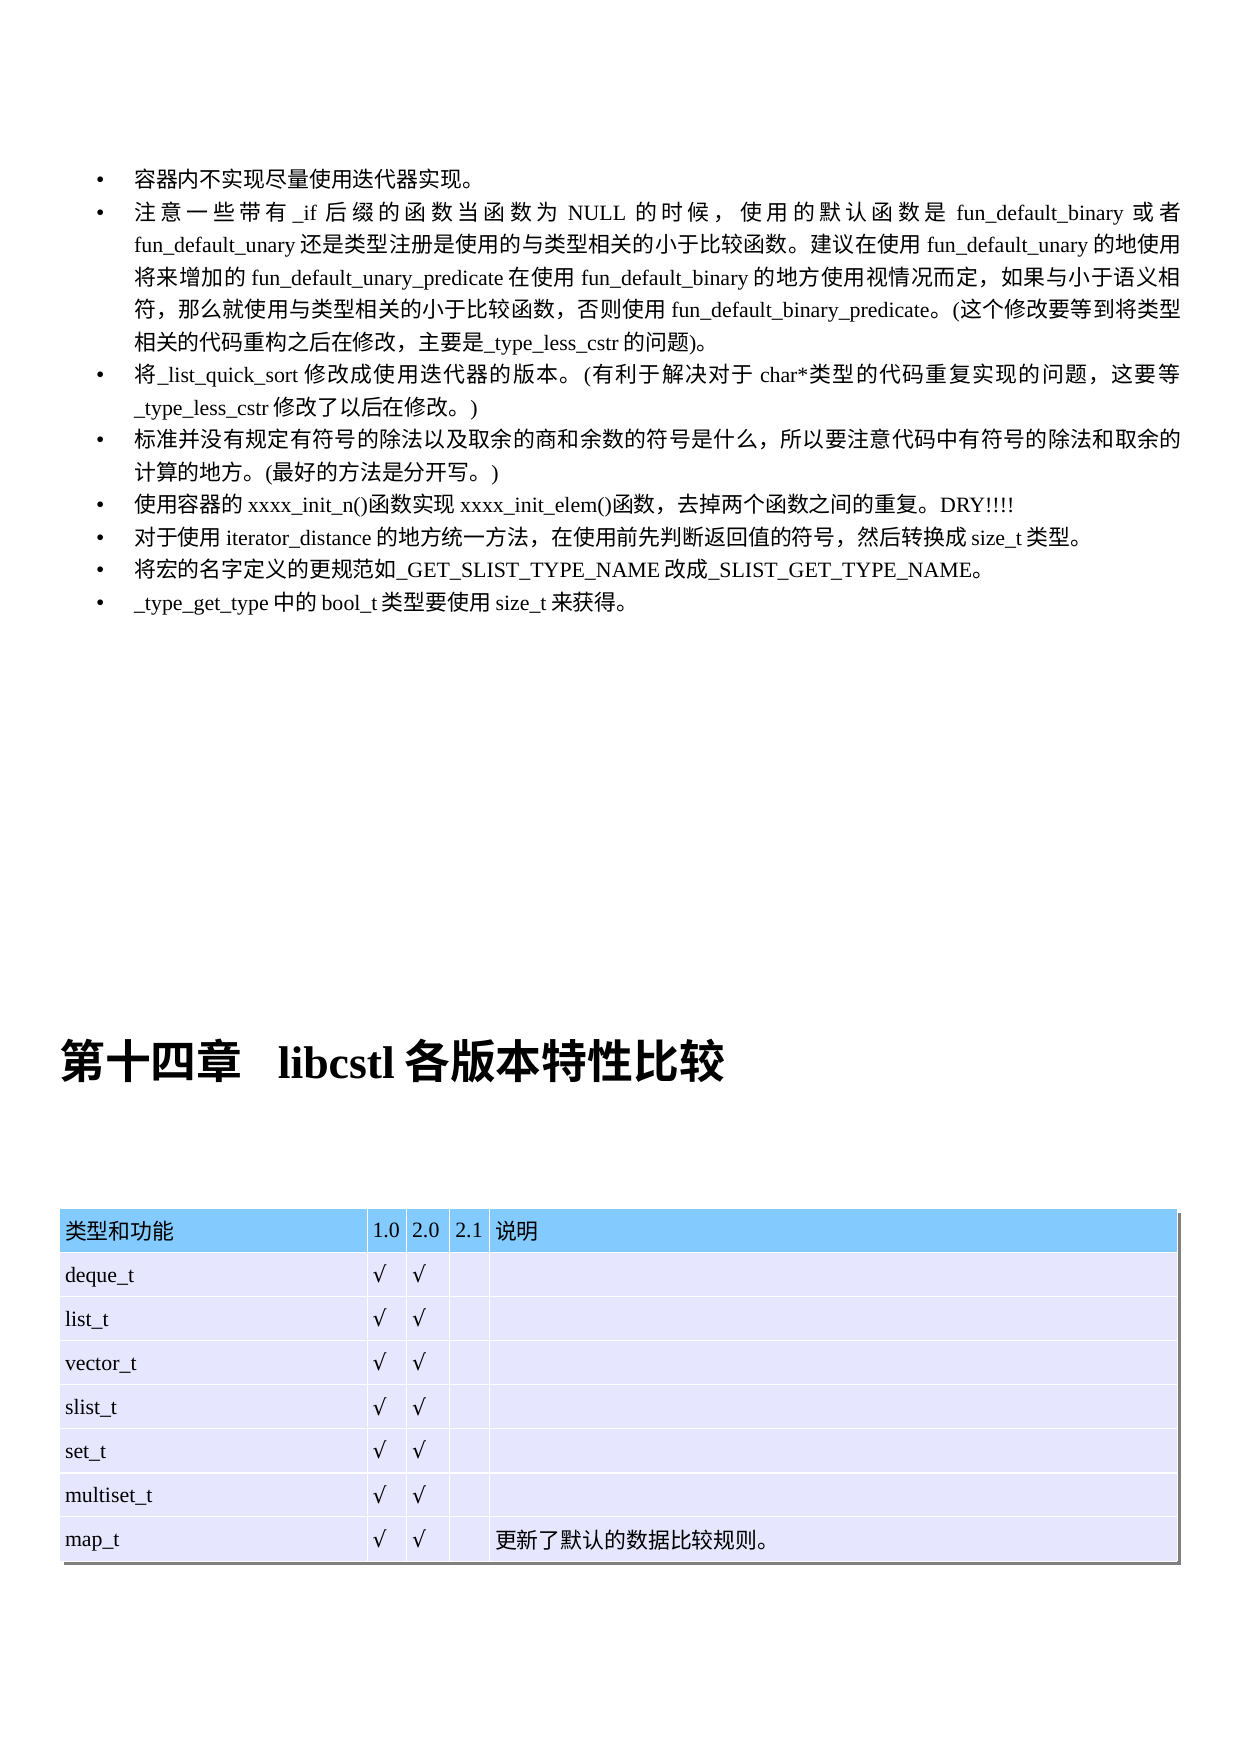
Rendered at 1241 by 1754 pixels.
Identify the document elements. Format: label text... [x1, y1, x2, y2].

list 对于使用iterator_distance的地方统一方法，在使用前先判断返回值的符号，然后转换成size_t类型。 [96, 519, 1181, 552]
table_cell √ [368, 1429, 406, 1472]
table_header 2.0 [407, 1209, 449, 1252]
table_header 说明 [490, 1209, 1177, 1252]
table_cell [450, 1517, 489, 1561]
table_header 1.0 [368, 1209, 406, 1252]
list 标准并没有规定有符号的除法以及取余的商和余数的符号是什么，所以要注意代码中有符号的除法和取余的计算的地方。(最好的方法是分开写。) [96, 422, 1181, 487]
table_cell √ [368, 1517, 406, 1561]
list 将_list_quick_sort修改成使用迭代器的版本。(有利于解决对于char*类型的代码重复实现的问题，这要等_type_less_cstr修改了以后在修改。) [96, 357, 1181, 422]
list 容器内不实现尽量使用迭代器实现。 [96, 162, 1181, 194]
table_cell map_t [60, 1517, 367, 1561]
table_cell [490, 1253, 1177, 1296]
table_cell 更新了默认的数据比较规则。 [490, 1517, 1177, 1561]
table_cell √ [368, 1474, 406, 1516]
table_cell [490, 1429, 1177, 1472]
table_cell √ [407, 1297, 449, 1340]
table_cell deque_t [60, 1253, 367, 1296]
table_cell [450, 1474, 489, 1516]
table_header 类型和功能 [60, 1209, 367, 1252]
table_cell √ [407, 1474, 449, 1516]
table_cell √ [407, 1341, 449, 1384]
table_cell √ [407, 1253, 449, 1296]
table_header 2.1 [450, 1209, 489, 1252]
table_cell √ [368, 1385, 406, 1428]
table_cell [490, 1385, 1177, 1428]
table_cell [490, 1341, 1177, 1384]
table_cell √ [407, 1517, 449, 1561]
table_cell [450, 1385, 489, 1428]
table_cell set_t [60, 1429, 367, 1472]
table_cell [450, 1297, 489, 1340]
table_cell list_t [60, 1297, 367, 1340]
table_cell [490, 1297, 1177, 1340]
list 注意一些带有_if后缀的函数当函数为NULL的时候，使用的默认函数是fun_default_binary或者fun_default_unary还是类型注册是使用的与类型相关的小于比较函数。建议在使用fun_default_unary的地使用将来增加的fun_default_unary_predicate在使用fun_default_binary的地方使用视情况而定，如果与小于语义相符，那么就使用与类型相关的小于比较函数，否则使用fun_default_binary_predicate。(这个修改要等到将类型相关的代码重构之后在修改，主要是_type_less_cstr的问题)。 [96, 194, 1181, 357]
table_cell √ [407, 1385, 449, 1428]
list 使用容器的xxxx_init_n()函数实现xxxx_init_elem()函数，去掉两个函数之间的重复。DRY!!!! [96, 487, 1181, 519]
table_cell multiset_t [60, 1474, 367, 1516]
table_cell [450, 1341, 489, 1384]
list _type_get_type中的bool_t类型要使用size_t来获得。 [96, 584, 1181, 617]
table_cell slist_t [60, 1385, 367, 1428]
table_cell [450, 1253, 489, 1296]
table_cell vector_t [60, 1341, 367, 1384]
table_cell √ [407, 1429, 449, 1472]
table_cell √ [368, 1297, 406, 1340]
subtitle libcstl各版本特性比较 [59, 1010, 1181, 1107]
table_cell √ [368, 1253, 406, 1296]
table_cell [450, 1429, 489, 1472]
list 将宏的名字定义的更规范如_GET_SLIST_TYPE_NAME改成_SLIST_GET_TYPE_NAME。 [96, 552, 1181, 584]
table_cell √ [368, 1341, 406, 1384]
table_cell [490, 1474, 1177, 1516]
